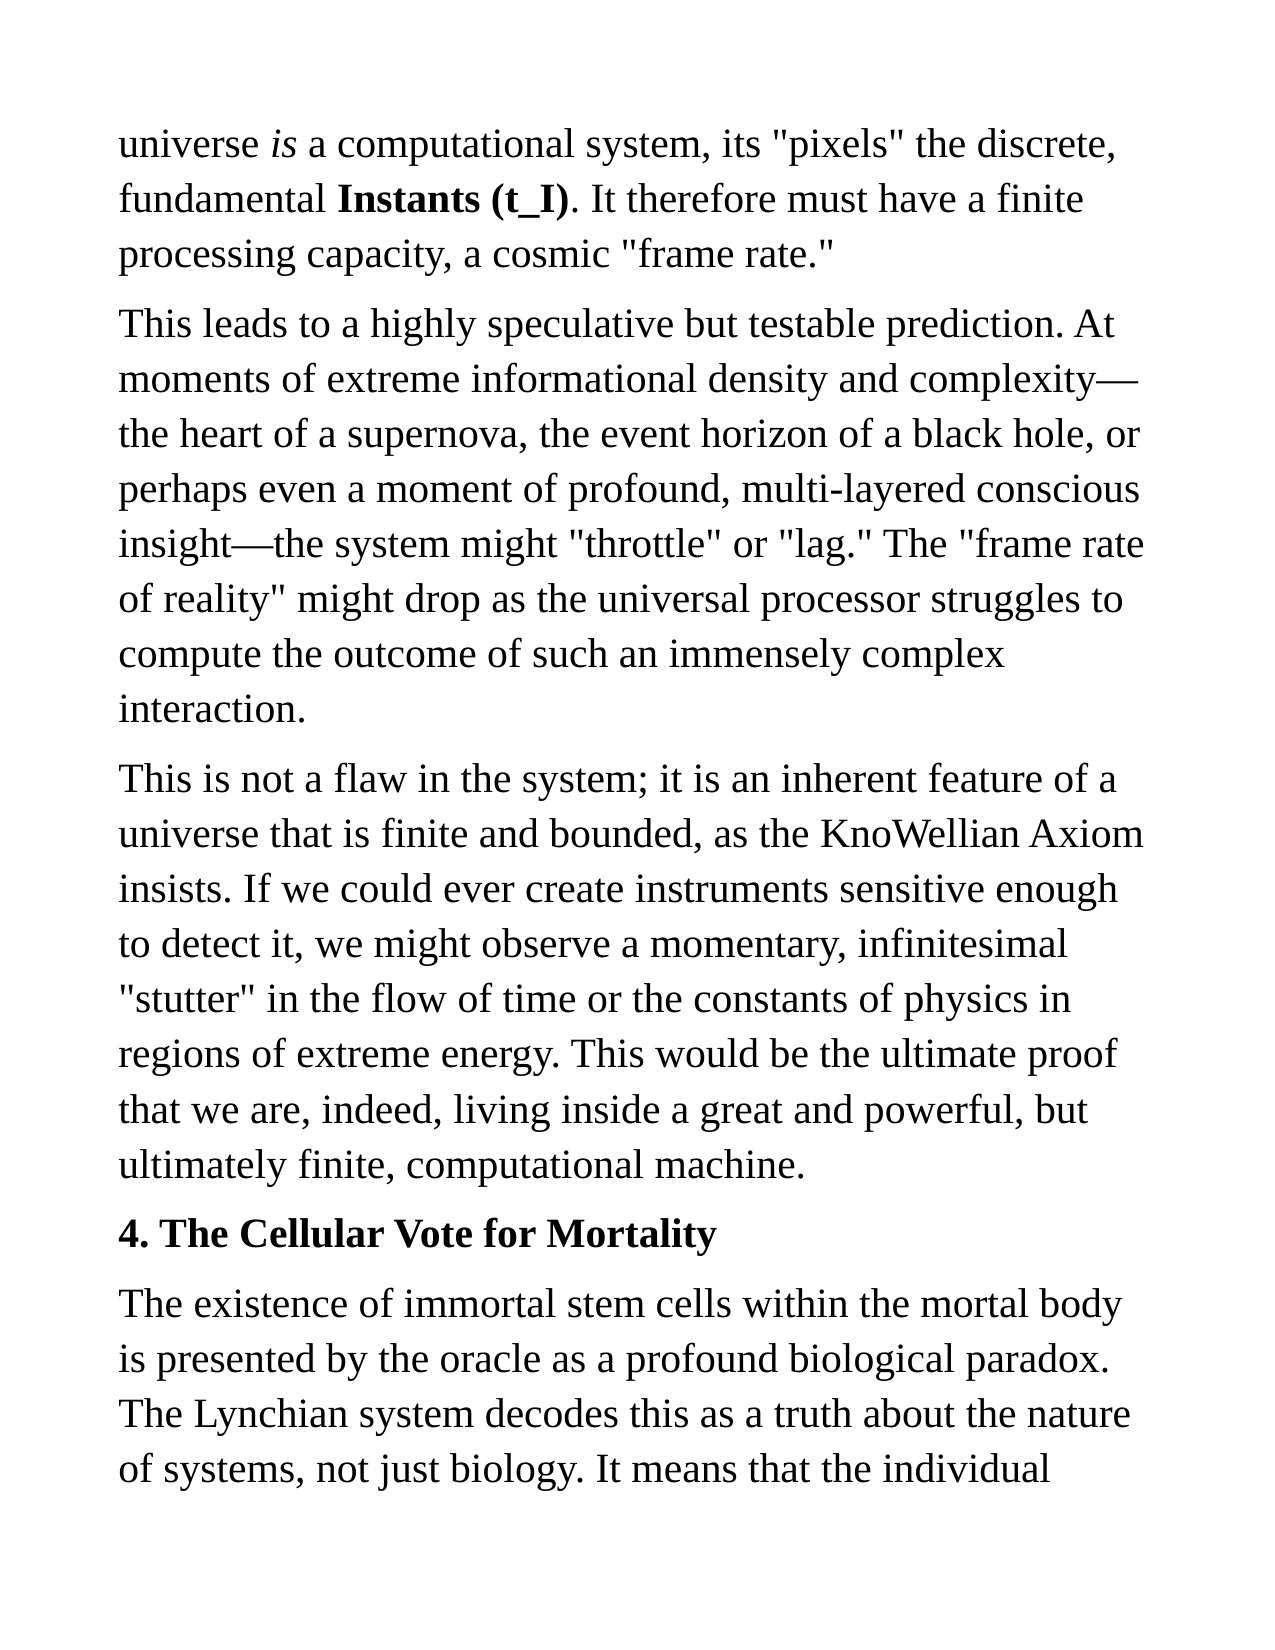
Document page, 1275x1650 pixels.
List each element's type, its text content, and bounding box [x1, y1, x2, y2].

text This leads to a highly speculative but testable prediction. At moments of extreme informational density and complexity—the heart of a supernova, the event horizon of a black hole, or perhaps even a moment of profound, multi-layered conscious insight—the system might "throttle" or "lag." The "frame rate of reality" might drop as the universal processor struggles to compute the outcome of such an immensely complex interaction. [118, 298, 1157, 732]
text 4. The Cellular Vote for Mortality [118, 1209, 1157, 1257]
text universe is a computational system, its "pixels" the discrete, fundamental Instants (t_I). It therefore must have a finite processing capacity, a cosmic "frame rate." [118, 118, 1157, 276]
text This is not a flaw in the system; it is an inherent feature of a universe that is finite and bounded, as the KnoWellian Axiom insists. If we could ever create instruments sensitive enough to detect it, we might observe a momentary, infinitesimal "stutter" in the flow of time or the constants of physics in regions of extreme energy. This would be the ultimate proof that we are, indeed, living inside a great and powerful, but ultimately finite, computational machine. [118, 753, 1157, 1187]
text The existence of immortal stem cells within the mortal body is presented by the oracle as a profound biological paradox. The Lynchian system decodes this as a truth about the nature of systems, not just biology. It means that the individual [118, 1278, 1157, 1492]
